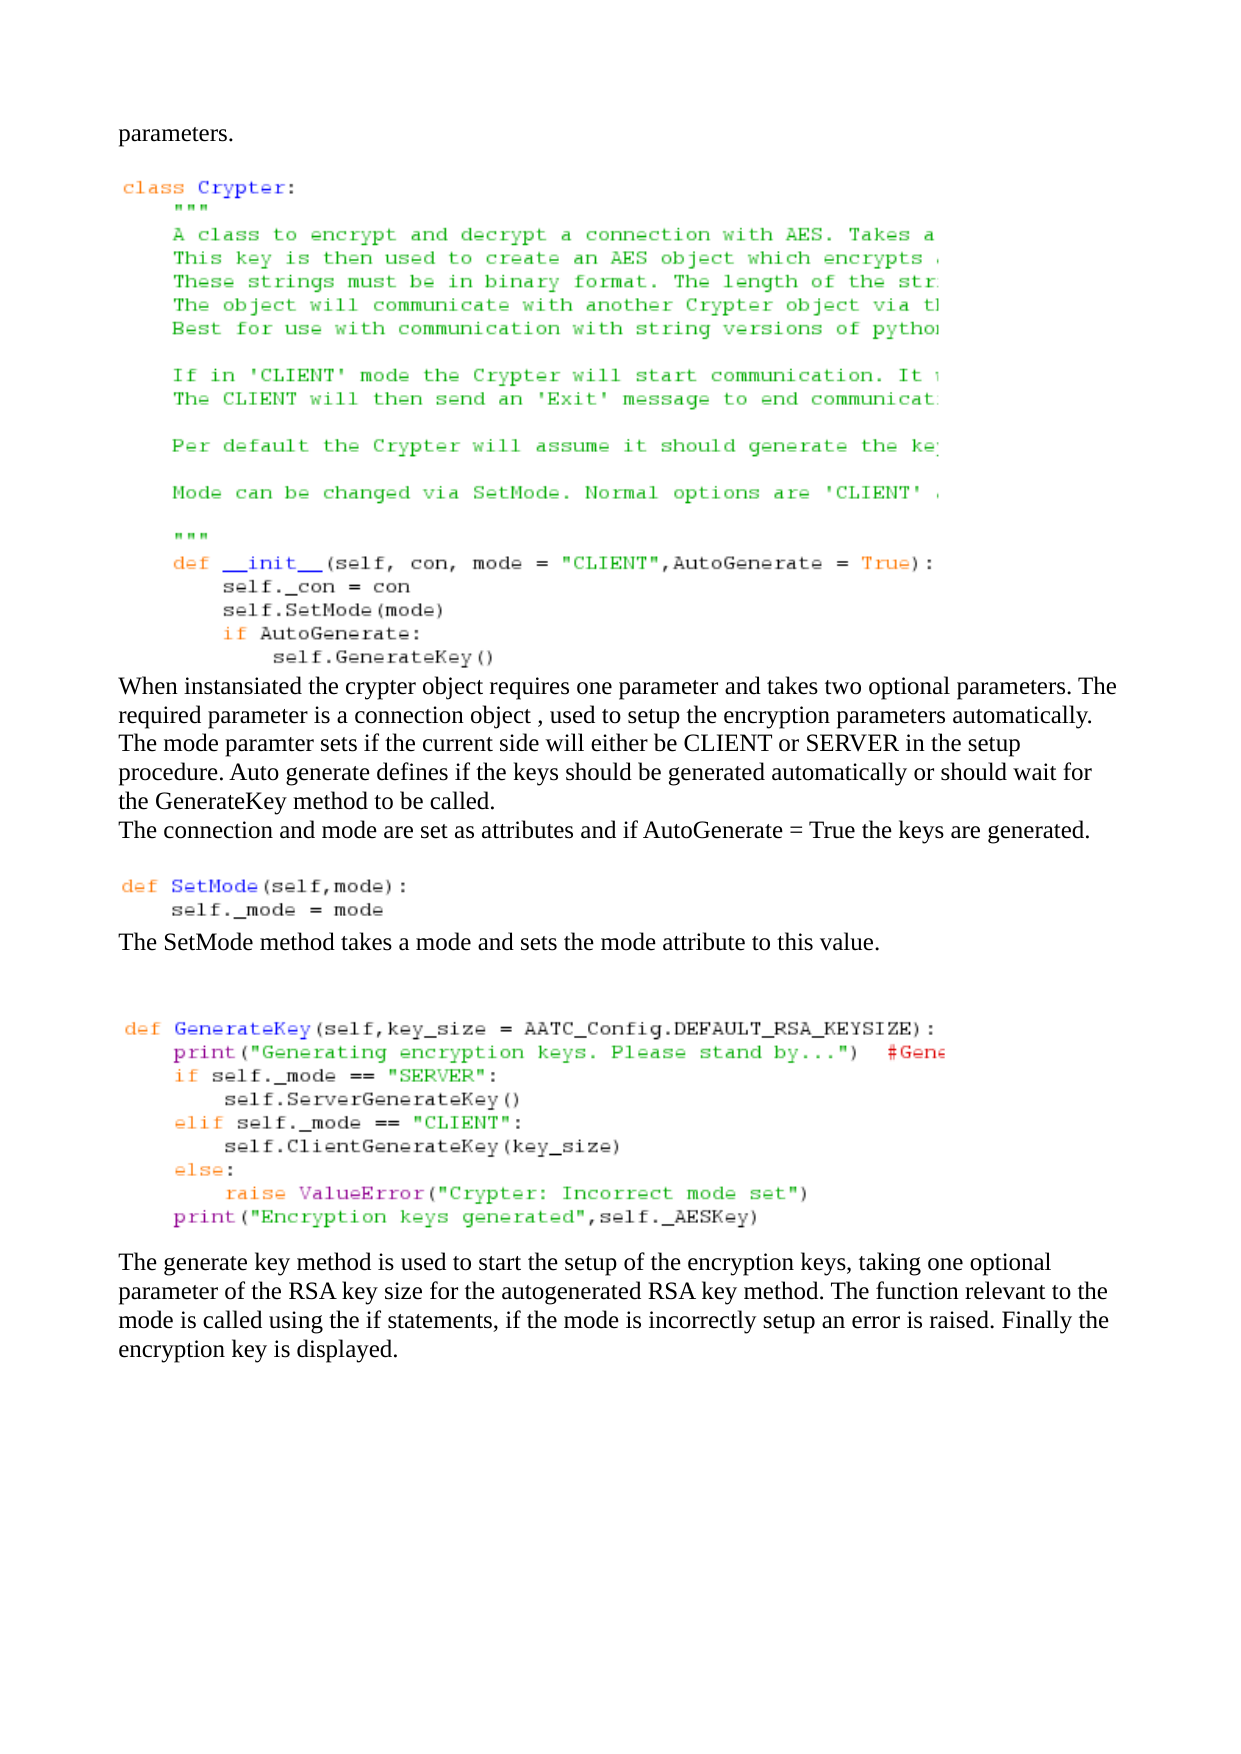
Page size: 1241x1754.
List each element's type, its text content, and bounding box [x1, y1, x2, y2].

text When instansiated the crypter object requires one parameter and takes two optional parameters. The required parameter is a connection object , used to setup the encryption parameters automatically. The mode paramter sets if the current side will either be CLIENT or SERVER in the setup procedure. Auto generate defines if the keys should be generated automatically or should wait for the GenerateKey method to be called. [118, 671, 1122, 815]
picture [118, 175, 939, 671]
picture [118, 872, 411, 927]
picture [118, 1013, 945, 1248]
text The generate key method is used to start the setup of the encryption keys, taking one optional parameter of the RSA key size for the autogenerated RSA key method. The function relevant to the mode is called using the if statements, if the mode is incorrectly setup an error is raised. Finally the encryption key is displayed. [118, 1248, 1122, 1362]
text The connection and mode are set as attributes and if AutoGenerate = True the keys are generated. [118, 815, 1122, 843]
text The SetMode method takes a mode and sets the mode attribute to this value. [118, 872, 1122, 956]
text parameters. [118, 118, 1122, 147]
